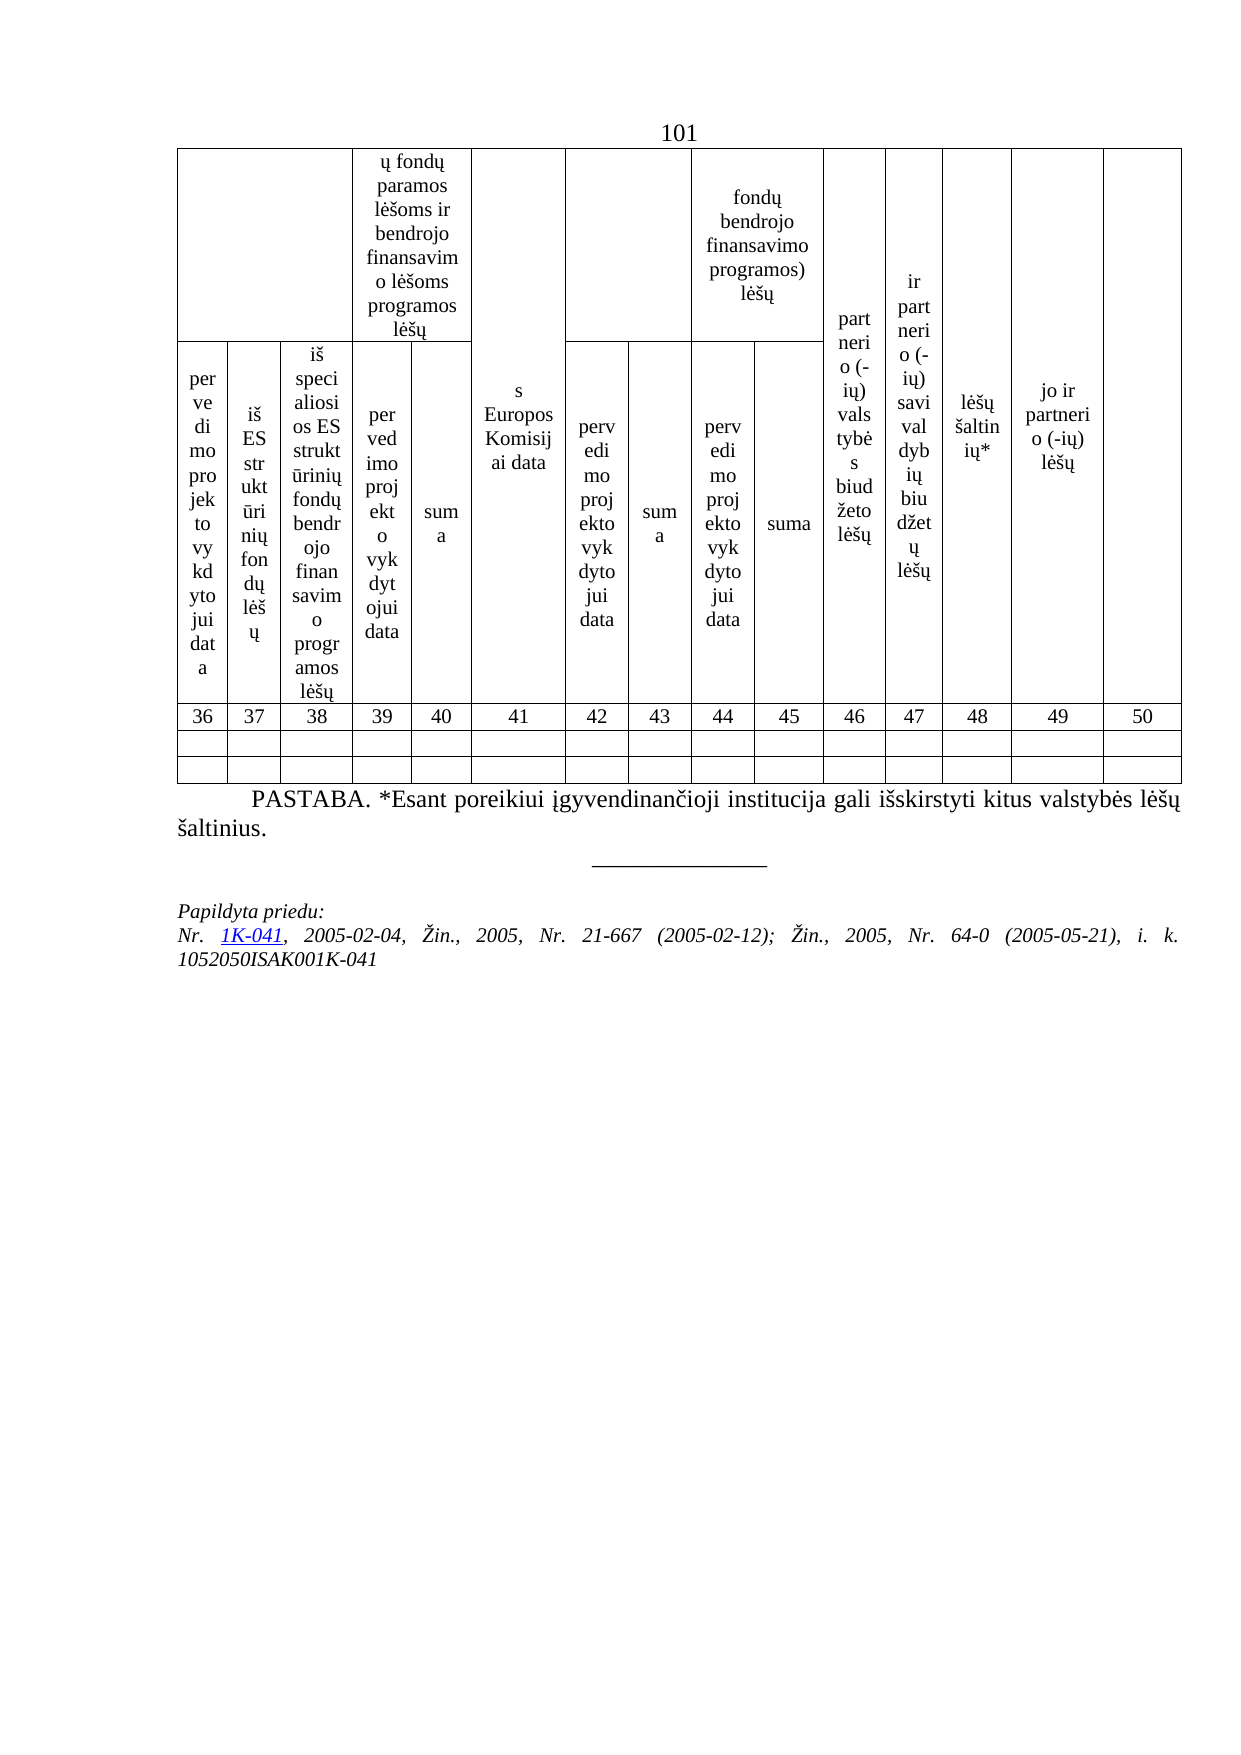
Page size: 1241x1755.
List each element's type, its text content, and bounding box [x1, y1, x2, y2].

table_cell 45 [755, 704, 823, 730]
table_cell [566, 731, 628, 756]
table_cell [472, 731, 565, 756]
table_cell pervedimo projekto vykdytojui data [566, 342, 628, 703]
table_cell [178, 149, 352, 341]
table_cell 44 [692, 704, 754, 730]
table_cell [943, 757, 1011, 783]
table_cell suma [412, 342, 471, 703]
table_cell iš specialiosios ES struktūrinių fondų bendrojo finansavimo programos lėšų [281, 342, 352, 703]
table_cell 47 [886, 704, 942, 730]
table_cell [1104, 731, 1181, 756]
table_cell [566, 757, 628, 783]
table_cell [353, 731, 411, 756]
table_cell [1104, 757, 1181, 783]
table_cell [353, 757, 411, 783]
table_cell 50 [1104, 704, 1181, 730]
table_cell [281, 757, 352, 783]
text PASTABA. *Esant poreikiui įgyvendinančioji institucija gali išskirstyti kitus valstybės lėšų šaltinius. [177, 784, 1181, 841]
table_cell [755, 757, 823, 783]
table_cell [281, 731, 352, 756]
table_cell 37 [228, 704, 280, 730]
table_cell [178, 757, 227, 783]
table_cell 36 [178, 704, 227, 730]
table_cell [629, 757, 691, 783]
table_cell 43 [629, 704, 691, 730]
table_cell 39 [353, 704, 411, 730]
table_cell pervedimo projekto vykdytojui data [353, 342, 411, 703]
table_cell [629, 731, 691, 756]
table_cell [178, 731, 227, 756]
table_cell fondų bendrojo finansavimo programos) lėšų [692, 149, 823, 341]
table_cell [755, 731, 823, 756]
table_cell [943, 731, 1011, 756]
table_cell [228, 757, 280, 783]
table_cell [472, 757, 565, 783]
table_cell suma [755, 342, 823, 703]
table_cell pervedimo projekto vykdytojui data [692, 342, 754, 703]
text Papildyta priedu: [177, 899, 1181, 923]
table_cell [1012, 757, 1103, 783]
table_cell [1012, 731, 1103, 756]
table_cell [886, 731, 942, 756]
table_cell [824, 757, 885, 783]
table_cell 41 [472, 704, 565, 730]
table_cell suma [629, 342, 691, 703]
table_cell 46 [824, 704, 885, 730]
table_cell [824, 731, 885, 756]
table_cell [412, 757, 471, 783]
table_cell pervedimo projekto vykdytojui data [178, 342, 227, 703]
table_cell 42 [566, 704, 628, 730]
table_cell 48 [943, 704, 1011, 730]
table_cell 49 [1012, 704, 1103, 730]
table_cell [886, 757, 942, 783]
table_cell [412, 731, 471, 756]
table_cell partnerio (-ių) valstybės biudžeto lėšų [824, 149, 885, 703]
table_cell iš ES struktūrinių fondų lėšų [228, 342, 280, 703]
table_cell [566, 149, 691, 341]
table_cell ir partnerio (-ių) savivaldybių biudžetų lėšų [886, 149, 942, 703]
table_cell [228, 731, 280, 756]
table_cell 40 [412, 704, 471, 730]
table_cell 38 [281, 704, 352, 730]
table_cell s Europos Komisijai data [472, 149, 565, 703]
text Nr. 1K-041, 2005-02-04, Žin., 2005, Nr. 21-667 (2005-02-12); Žin., 2005, Nr. 64-0 (2005-05-21), i. k. 1052050ISAK001K-041 [177, 923, 1181, 971]
table_cell [692, 757, 754, 783]
table_cell ų fondų paramos lėšoms ir bendrojo finansavimo lėšoms programos lėšų [353, 149, 471, 341]
table_cell lėšų šaltinių* [943, 149, 1011, 703]
table_cell jo ir partnerio (-ių) lėšų [1012, 149, 1103, 703]
table_cell [1104, 149, 1181, 703]
table_cell [692, 731, 754, 756]
text ______________ [177, 841, 1181, 870]
